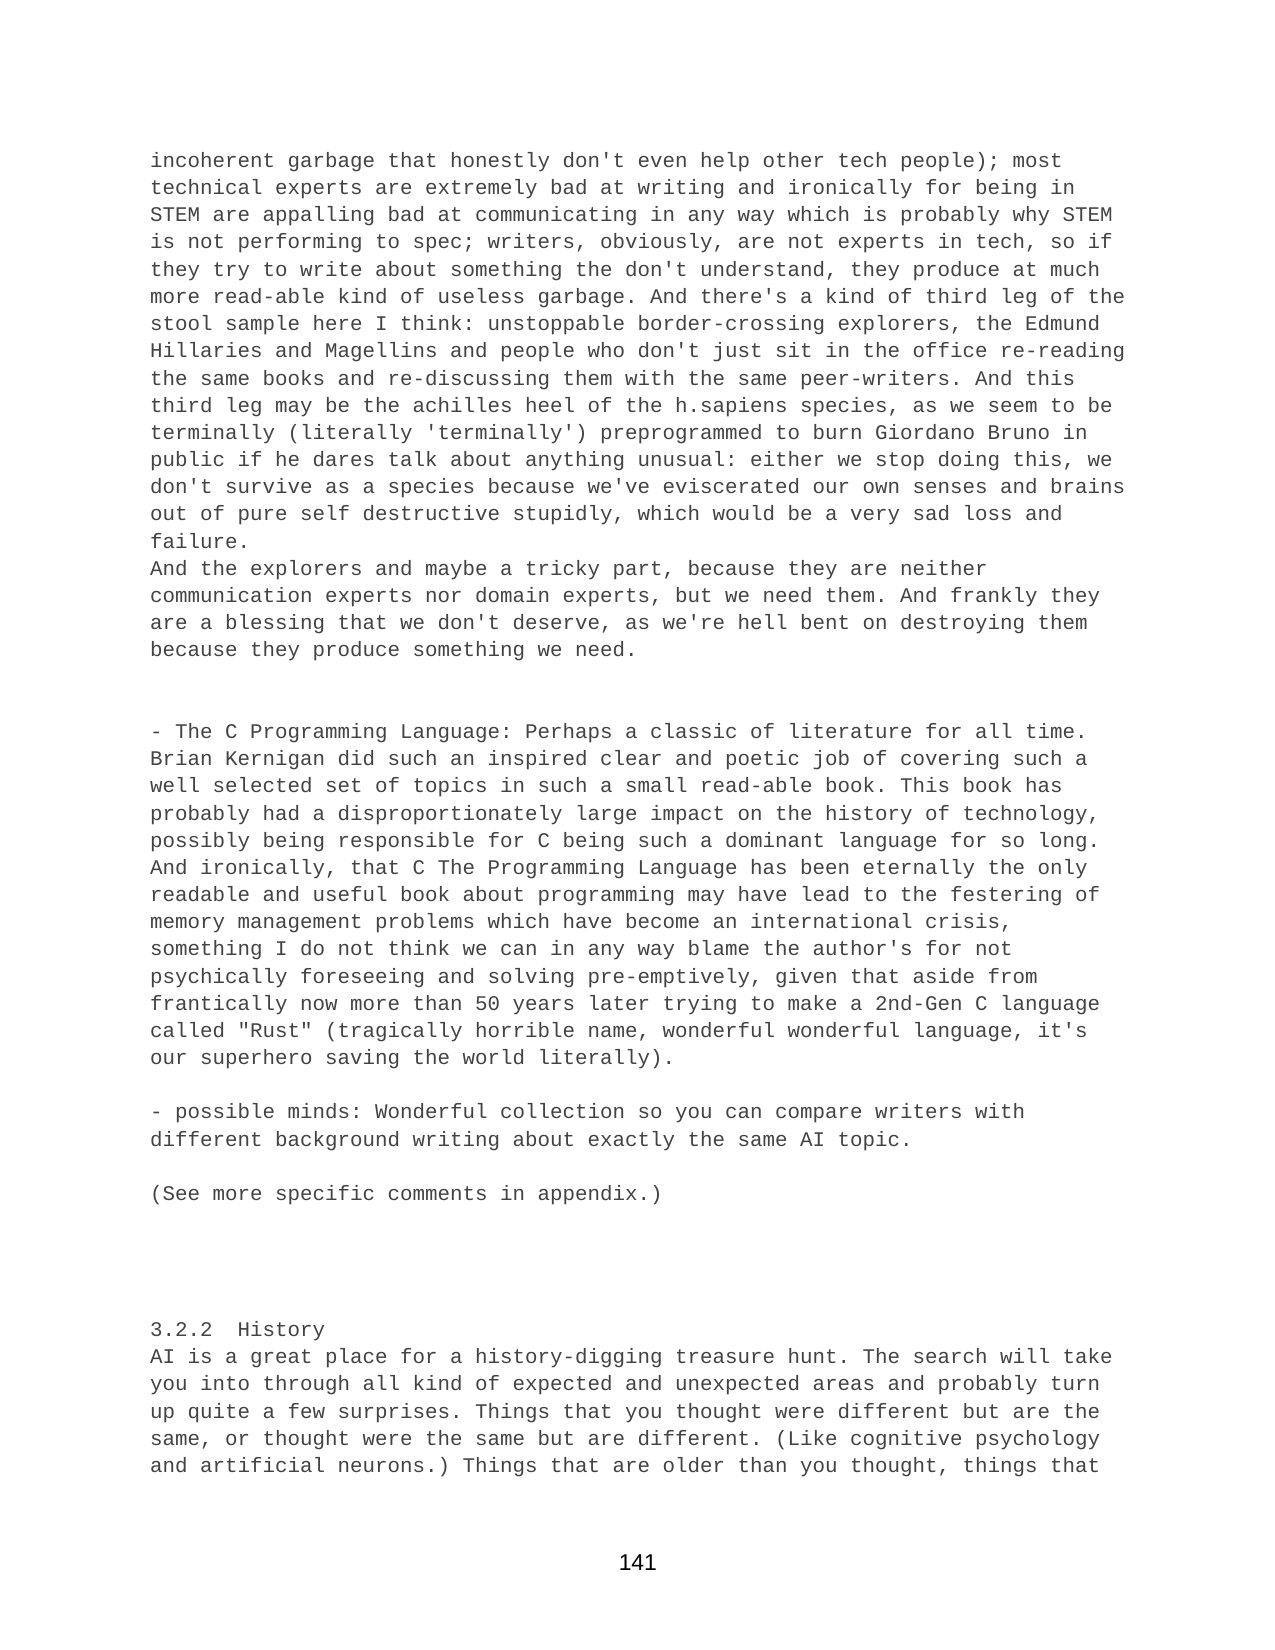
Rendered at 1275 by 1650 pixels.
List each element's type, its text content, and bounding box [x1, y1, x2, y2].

text And the explorers and maybe a tricky part, because they are neither communication experts nor domain experts, but we need them. And frankly they are a blessing that we don't deserve, as we're hell bent on destroying them because they produce something we need. [150, 558, 1125, 663]
text AI is a great place for a history-digging treasure hunt. The search will take you into through all kind of expected and unexpected areas and probably turn up quite a few surprises. Things that you thought were different but are the same, or thought were the same but are different. (Like cognitive psychology and artificial neurons.) Things that are older than you thought, things that [150, 1346, 1125, 1479]
text 3.2.2 History [150, 1319, 1125, 1343]
text - The C Programming Language: Perhaps a classic of literature for all time. Brian Kernigan did such an inspired clear and poetic job of covering such a well selected set of topics in such a small read-able book. This book has probably had a disproportionately large impact on the history of technology, possibly being responsible for C being such a dominant language for so long. And ironically, that C The Programming Language has been eternally the only readable and useful book about programming may have lead to the festering of memory management problems which have become an international crisis, something I do not think we can in any way blame the author's for not psychically foreseeing and solving pre-emptively, given that aside from frantically now more than 50 years later trying to make a 2nd-Gen C language called "Rust" (tragically horrible name, wonderful wonderful language, it's our superhero saving the world literally). [150, 721, 1125, 1071]
text - possible minds: Wonderful collection so you can compare writers with different background writing about exactly the same AI topic. [150, 1102, 1125, 1152]
text incoherent garbage that honestly don't even help other tech people); most technical experts are extremely bad at writing and ironically for being in STEM are appalling bad at communicating in any way which is probably why STEM is not performing to spec; writers, obviously, are not experts in tech, so if they try to write about something the don't understand, they produce at much more read-able kind of useless garbage. And there's a kind of third leg of the stool sample here I think: unstoppable border-crossing explorers, the Edmund Hillaries and Magellins and people who don't just sit in the office re-reading the same books and re-discussing them with the same peer-writers. And this third leg may be the achilles heel of the h.sapiens species, as we seem to be terminally (literally 'terminally') preprogrammed to burn Giordano Bruno in public if he dares talk about anything unusual: either we stop doing this, we don't survive as a species because we've eviscerated our own senses and brains out of pure self destructive stupidly, which would be a very sad loss and failure. [150, 150, 1125, 554]
text (See more specific comments in appendix.) [150, 1183, 1125, 1207]
